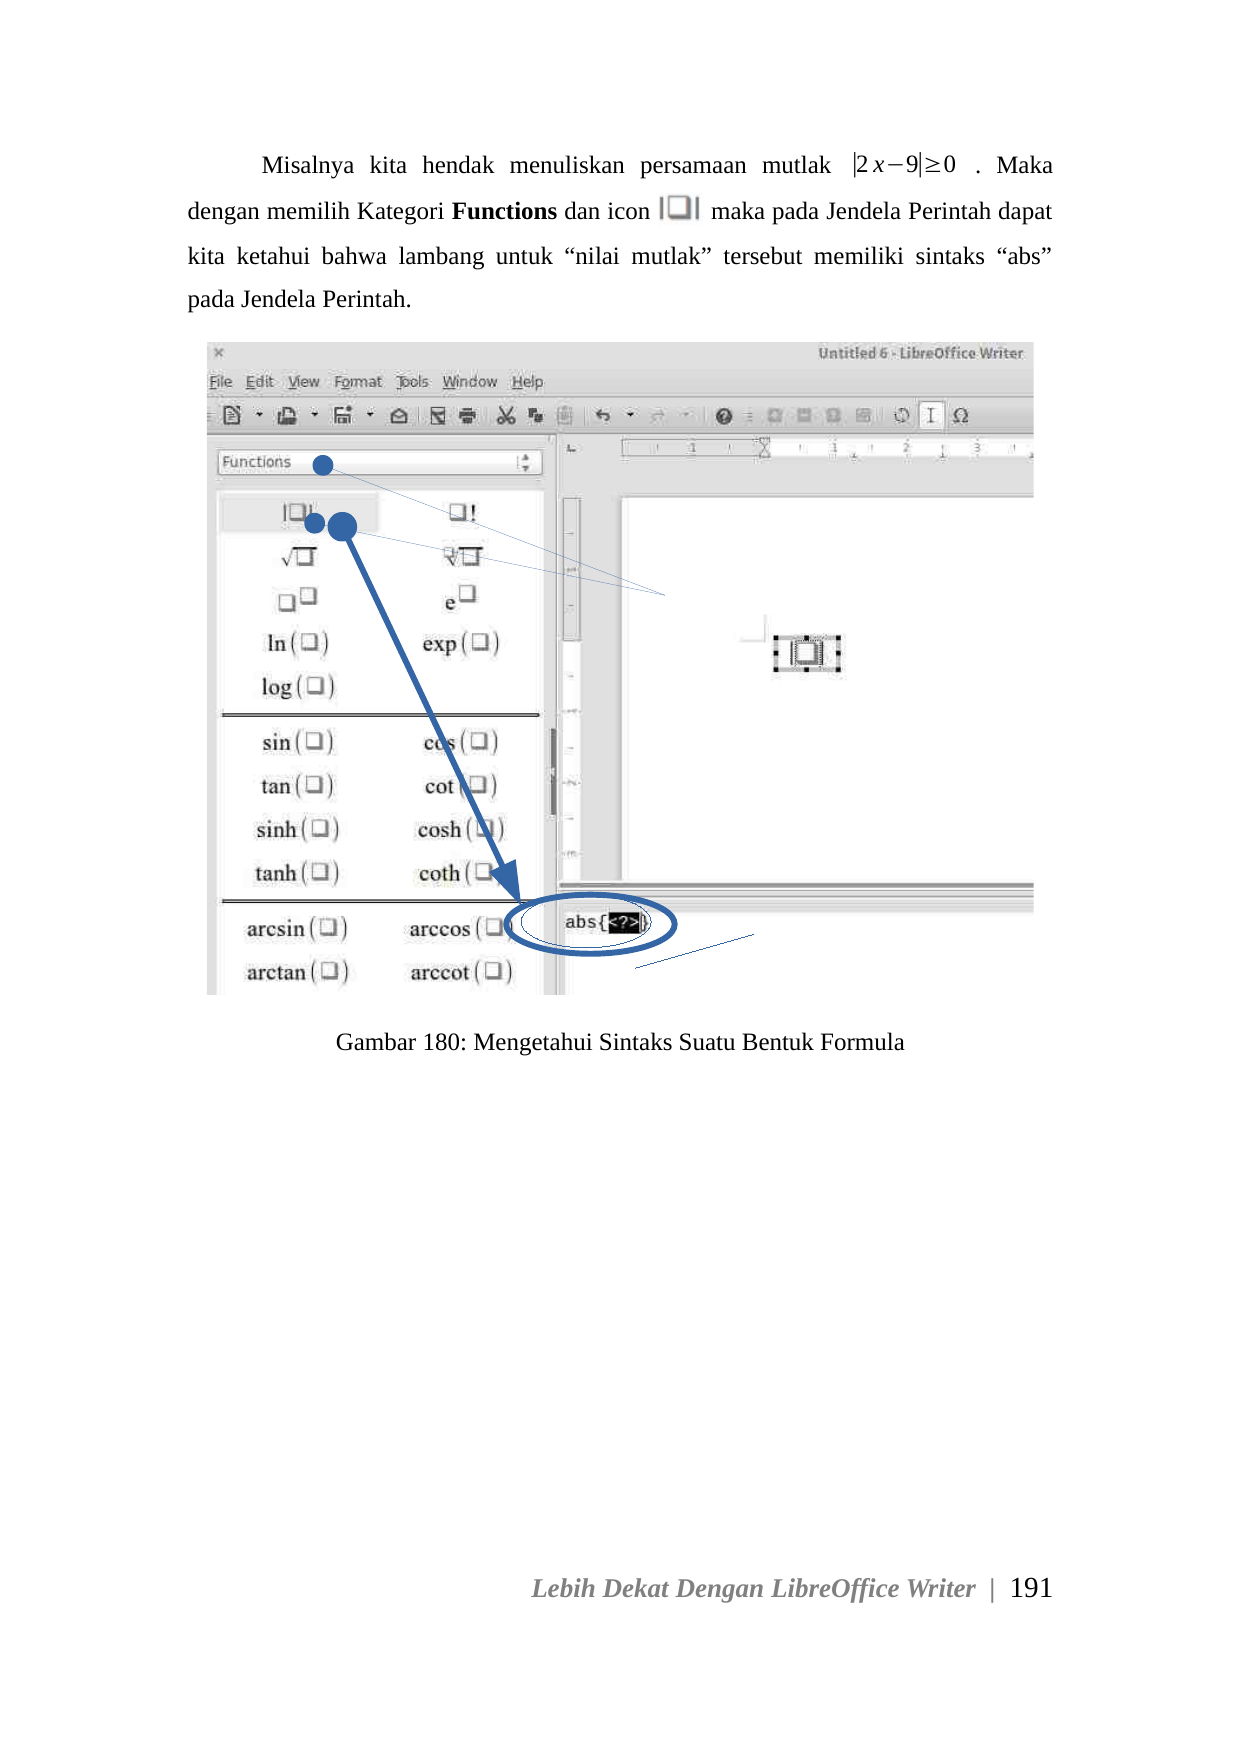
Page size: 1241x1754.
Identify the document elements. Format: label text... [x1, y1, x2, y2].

text Misalnya kita hendak menuliskan persamaan mutlak. Maka dengan memilih Kategori Functions dan icon maka pada Jendela Perintah dapat kita ketahui bahwa lambang untuk “nilai mutlak” tersebut memiliki sintaks “abs” pada Jendela Perintah. [187, 150, 1053, 313]
picture [657, 193, 704, 227]
text Gambar 180: Mengetahui Sintaks Suatu Bentuk Formula [187, 1027, 1053, 1056]
picture [206, 342, 1034, 995]
